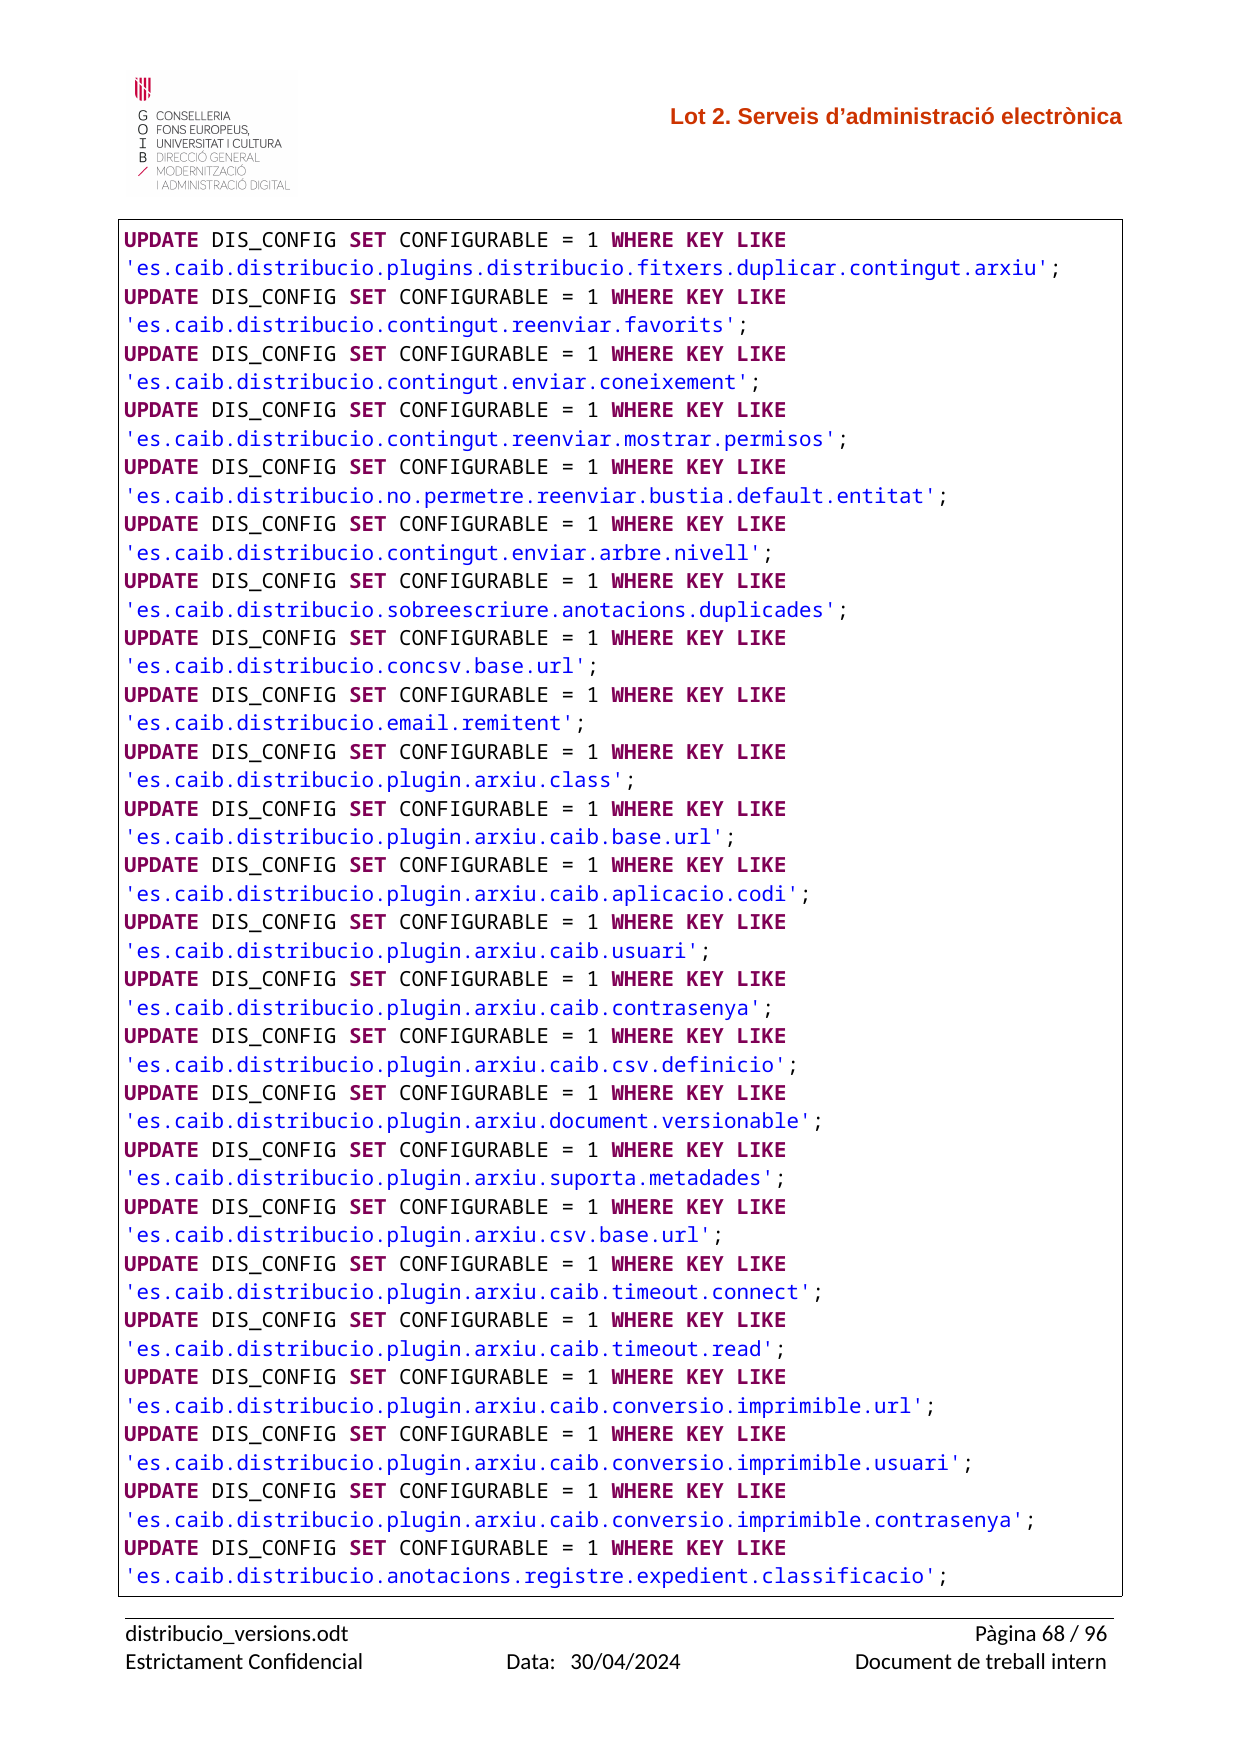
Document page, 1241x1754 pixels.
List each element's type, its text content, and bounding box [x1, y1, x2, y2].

table_header UPDATE DIS_CONFIG SET CONFIGURABLE = 1 WHERE KEY LIKE 'es.caib.distribucio.plugins.distribucio.fitxers.duplicar.contingut.arxiu'; UPDATE DIS_CONFIG SET CONFIGURABLE = 1 WHERE KEY LIKE 'es.caib.distribucio.contingut.reenviar.favorits'; UPDATE DIS_CONFIG SET CONFIGURABLE = 1 WHERE KEY LIKE 'es.caib.distribucio.contingut.enviar.coneixement'; UPDATE DIS_CONFIG SET CONFIGURABLE = 1 WHERE KEY LIKE 'es.caib.distribucio.contingut.reenviar.mostrar.permisos'; UPDATE DIS_CONFIG SET CONFIGURABLE = 1 WHERE KEY LIKE 'es.caib.distribucio.no.permetre.reenviar.bustia.default.entitat'; UPDATE DIS_CONFIG SET CONFIGURABLE = 1 WHERE KEY LIKE 'es.caib.distribucio.contingut.enviar.arbre.nivell'; UPDATE DIS_CONFIG SET CONFIGURABLE = 1 WHERE KEY LIKE 'es.caib.distribucio.sobreescriure.anotacions.duplicades'; UPDATE DIS_CONFIG SET CONFIGURABLE = 1 WHERE KEY LIKE 'es.caib.distribucio.concsv.base.url'; UPDATE DIS_CONFIG SET CONFIGURABLE = 1 WHERE KEY LIKE 'es.caib.distribucio.email.remitent'; UPDATE DIS_CONFIG SET CONFIGURABLE = 1 WHERE KEY LIKE 'es.caib.distribucio.plugin.arxiu.class'; UPDATE DIS_CONFIG SET CONFIGURABLE = 1 WHERE KEY LIKE 'es.caib.distribucio.plugin.arxiu.caib.base.url'; UPDATE DIS_CONFIG SET CONFIGURABLE = 1 WHERE KEY LIKE 'es.caib.distribucio.plugin.arxiu.caib.aplicacio.codi'; UPDATE DIS_CONFIG SET CONFIGURABLE = 1 WHERE KEY LIKE 'es.caib.distribucio.plugin.arxiu.caib.usuari'; UPDATE DIS_CONFIG SET CONFIGURABLE = 1 WHERE KEY LIKE 'es.caib.distribucio.plugin.arxiu.caib.contrasenya'; UPDATE DIS_CONFIG SET CONFIGURABLE = 1 WHERE KEY LIKE 'es.caib.distribucio.plugin.arxiu.caib.csv.definicio'; UPDATE DIS_CONFIG SET CONFIGURABLE = 1 WHERE KEY LIKE 'es.caib.distribucio.plugin.arxiu.document.versionable'; UPDATE DIS_CONFIG SET CONFIGURABLE = 1 WHERE KEY LIKE 'es.caib.distribucio.plugin.arxiu.suporta.metadades'; UPDATE DIS_CONFIG SET CONFIGURABLE = 1 WHERE KEY LIKE 'es.caib.distribucio.plugin.arxiu.csv.base.url'; UPDATE DIS_CONFIG SET CONFIGURABLE = 1 WHERE KEY LIKE 'es.caib.distribucio.plugin.arxiu.caib.timeout.connect'; UPDATE DIS_CONFIG SET CONFIGURABLE = 1 WHERE KEY LIKE 'es.caib.distribucio.plugin.arxiu.caib.timeout.read'; UPDATE DIS_CONFIG SET CONFIGURABLE = 1 WHERE KEY LIKE 'es.caib.distribucio.plugin.arxiu.caib.conversio.imprimible.url'; UPDATE DIS_CONFIG SET CONFIGURABLE = 1 WHERE KEY LIKE 'es.caib.distribucio.plugin.arxiu.caib.conversio.imprimible.usuari'; UPDATE DIS_CONFIG SET CONFIGURABLE = 1 WHERE KEY LIKE 'es.caib.distribucio.plugin.arxiu.caib.conversio.imprimible.contrasenya'; UPDATE DIS_CONFIG SET CONFIGURABLE = 1 WHERE KEY LIKE 'es.caib.distribucio.anotacions.registre.expedient.classificacio'; [119, 220, 1122, 1596]
picture [126, 70, 299, 197]
